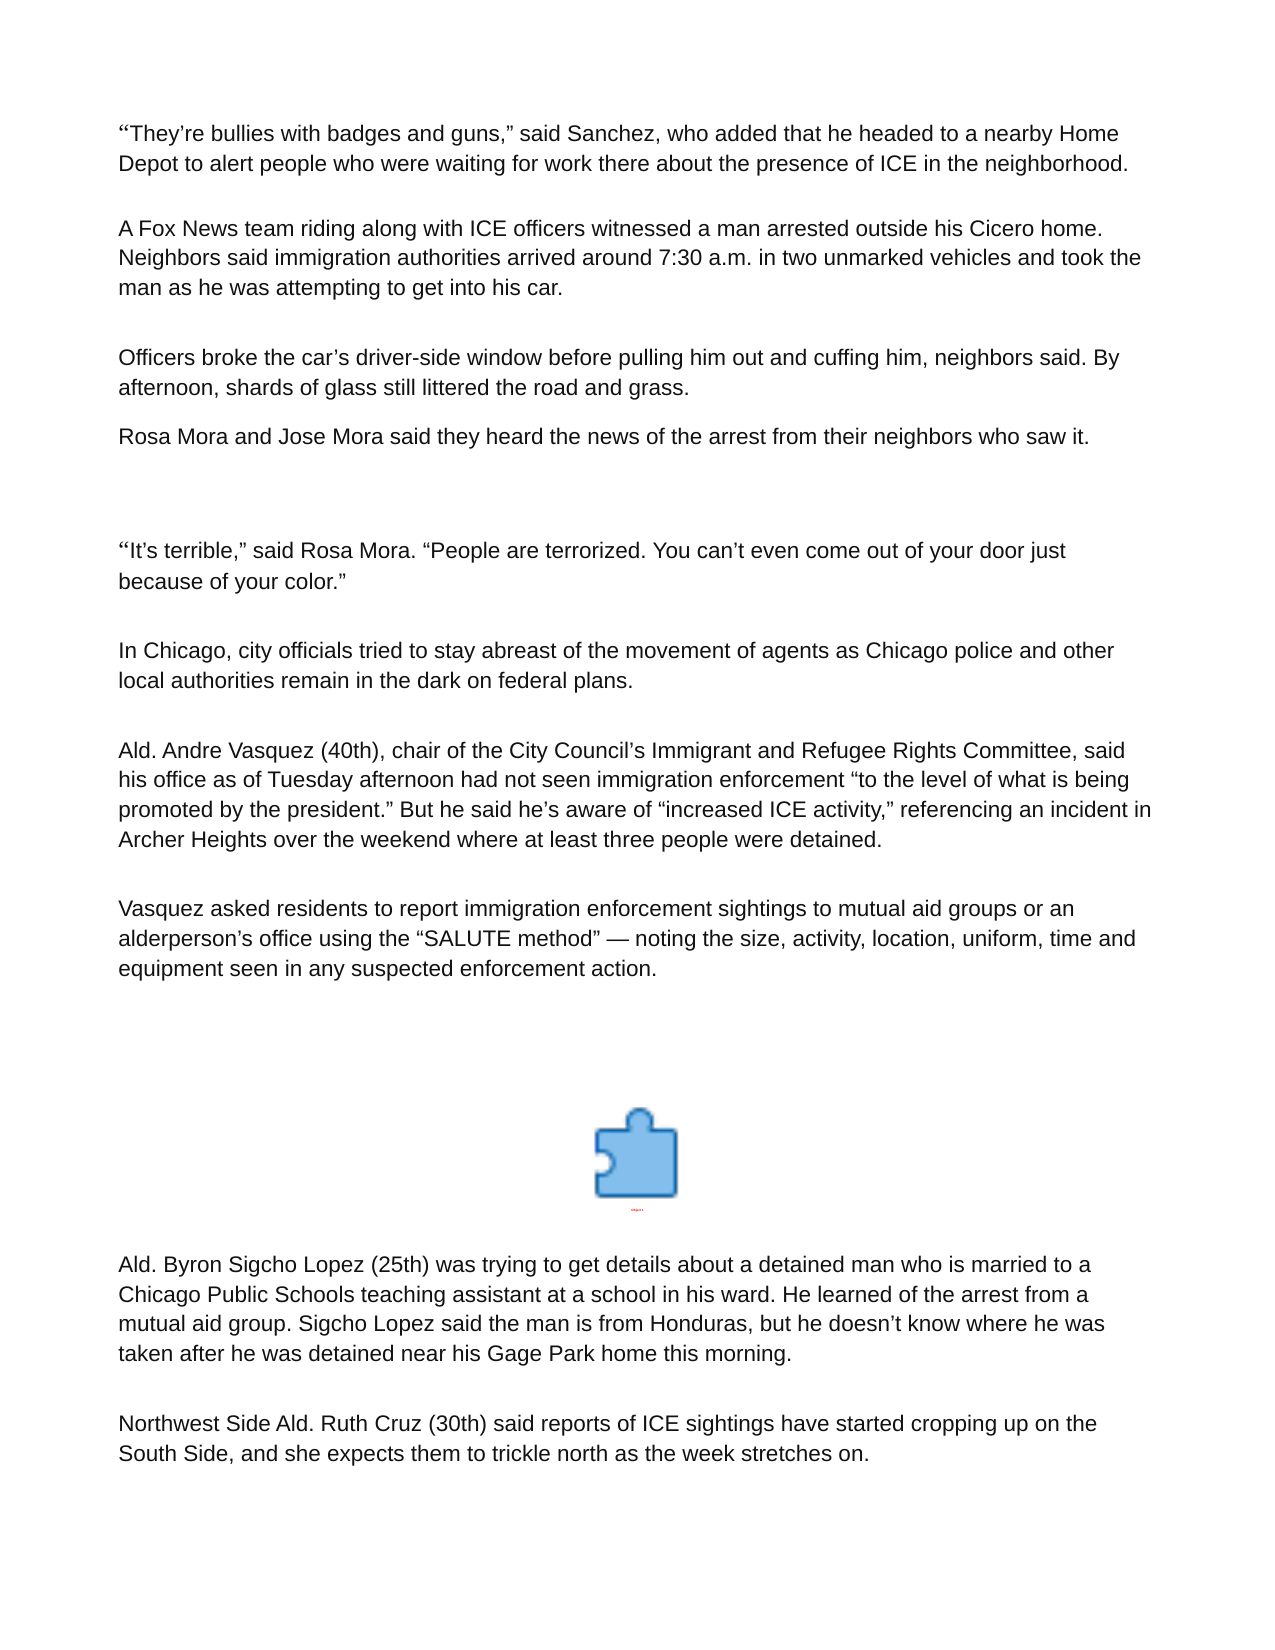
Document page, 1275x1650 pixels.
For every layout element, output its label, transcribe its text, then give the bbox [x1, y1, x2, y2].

text Officers broke the car’s driver-side window before pulling him out and cuffing him, neighbors said. By afternoon, shards of glass still littered the road and grass. [118, 344, 1157, 399]
text “It’s terrible,” said Rosa Mora. “People are terrorized. You can’t even come out of your door just because of your color.” [118, 535, 1157, 594]
text Vasquez asked residents to report immigration enforcement sightings to mutual aid groups or an alderperson’s office using the “SALUTE method” — noting the size, activity, location, uniform, time and equipment seen in any suspected enforcement action. [118, 896, 1157, 981]
text Northwest Side Ald. Ruth Cruz (30th) said reports of ICE sightings have started cropping up on the South Side, and she expects them to trickle north as the week stretches on. [118, 1410, 1157, 1466]
text Ald. Byron Sigcho Lopez (25th) was trying to get details about a detained man who is married to a Chicago Public Schools teaching assistant at a school in his ward. He learned of the arrest from a mutual aid group. Sigcho Lopez said the man is from Honduras, but he doesn’t know where he was taken after he was detained near his Gage Park home this morning. [118, 1251, 1157, 1366]
text “They’re bullies with badges and guns,” said Sanchez, who added that he headed to a nearby Home Depot to alert people who were waiting for work there about the presence of ICE in the neighborhood. [118, 118, 1157, 177]
text In Chicago, city officials tried to stay abreast of the movement of agents as Chicago police and other local authorities remain in the dark on federal plans. [118, 638, 1157, 693]
text Ald. Andre Vasquez (40th), chair of the City Council’s Immigrant and Refugee Rights Committee, said his office as of Tuesday afternoon had not seen immigration enforcement “to the level of what is being promoted by the president.” But he said he’s aware of “increased ICE activity,” referencing an incident in Archer Heights over the weekend where at least three people were detained. [118, 737, 1157, 852]
text A Fox News team riding along with ICE officers witnessed a man arrested outside his Cicero home. Neighbors said immigration authorities arrived around 7:30 a.m. in two unmarked vehicles and took the man as he was attempting to get into his car. [118, 215, 1157, 300]
text Rosa Mora and Jose Mora said they heard the news of the arrest from their neighbors who saw it. [118, 423, 1157, 449]
